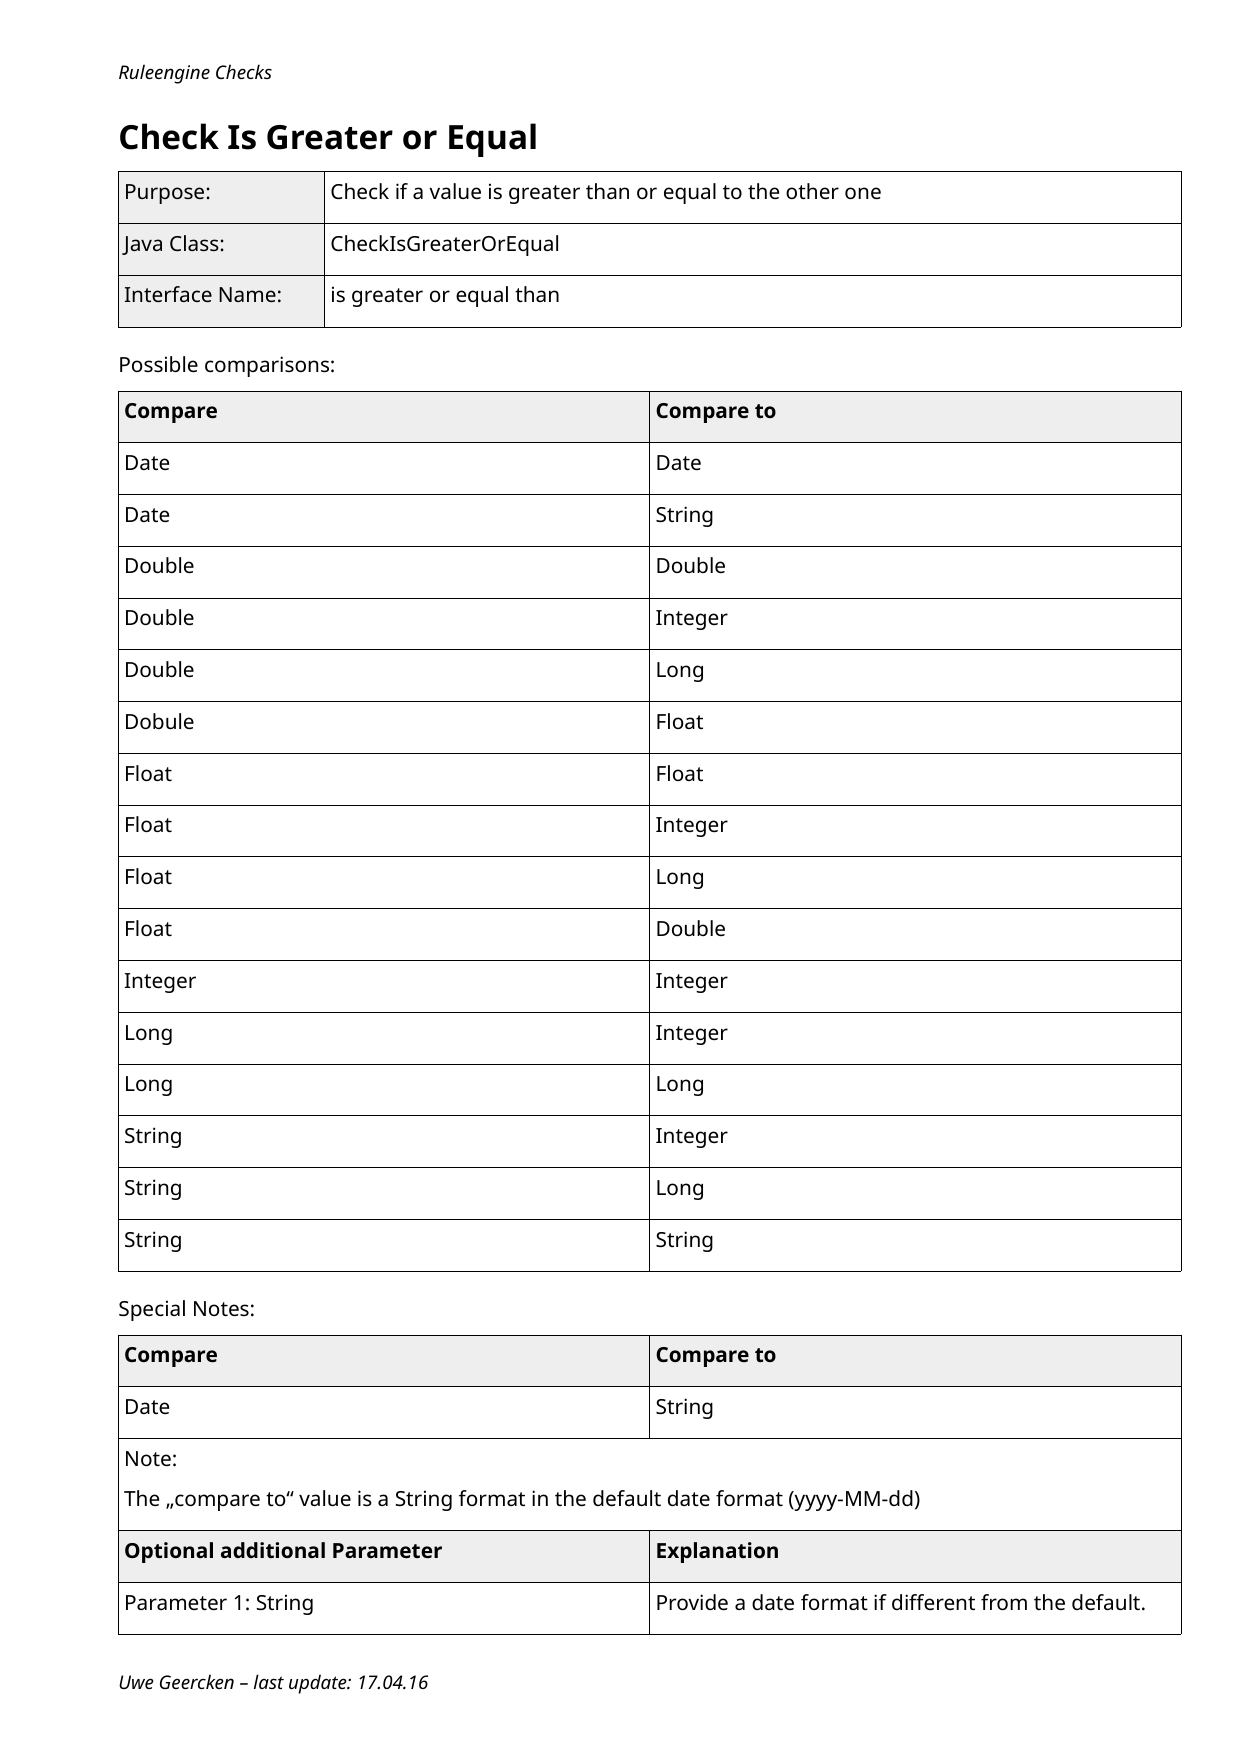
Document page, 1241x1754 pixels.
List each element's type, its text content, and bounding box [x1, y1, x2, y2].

table_cell Integer [650, 599, 1181, 649]
table_cell Float [119, 857, 649, 908]
table_cell String [650, 495, 1181, 546]
table_cell Provide a date format if different from the default. [650, 1583, 1181, 1634]
table_cell Double [119, 650, 649, 701]
table_cell String [650, 1220, 1181, 1271]
text Possible comparisons: [118, 350, 1181, 379]
table_cell Long [650, 650, 1181, 701]
table_cell Date [119, 443, 649, 494]
text Special Notes: [118, 1294, 1181, 1323]
table_cell Explanation [650, 1531, 1181, 1582]
table_cell String [650, 1387, 1181, 1438]
table_cell Double [119, 547, 649, 598]
table_cell Parameter 1: String [119, 1583, 649, 1634]
table_cell Float [650, 702, 1181, 753]
table_header Check if a value is greater than or equal to the other one [325, 172, 1181, 223]
table_cell Optional additional Parameter [119, 1531, 649, 1582]
table_header Compare to [650, 392, 1181, 442]
table_cell Integer [650, 1013, 1181, 1063]
table_cell Long [650, 857, 1181, 908]
table_cell CheckIsGreaterOrEqual [325, 224, 1181, 275]
table_cell Date [119, 1387, 649, 1438]
table_cell Float [119, 806, 649, 856]
table_cell Date [650, 443, 1181, 494]
table_cell Long [650, 1065, 1181, 1115]
table_cell Date [119, 495, 649, 546]
table_cell Note: The „compare to“ value is a String format in the default date format (yyyy-MM-dd) [119, 1439, 1181, 1530]
table_cell Interface Name: [119, 276, 324, 327]
table_cell Double [650, 909, 1181, 960]
table_header Compare [119, 1336, 649, 1386]
table_cell is greater or equal than [325, 276, 1181, 327]
table_cell Long [119, 1013, 649, 1063]
table_cell Integer [119, 961, 649, 1012]
text Check Is Greater or Equal [118, 114, 1181, 159]
table_cell String [119, 1220, 649, 1271]
table_cell Integer [650, 1116, 1181, 1167]
table_cell Integer [650, 806, 1181, 856]
table_cell Float [119, 909, 649, 960]
table_cell Float [650, 754, 1181, 805]
table_cell String [119, 1116, 649, 1167]
table_cell Double [119, 599, 649, 649]
table_header Purpose: [119, 172, 324, 223]
table_header Compare [119, 392, 649, 442]
table_cell Java Class: [119, 224, 324, 275]
table_cell Double [650, 547, 1181, 598]
table_cell Dobule [119, 702, 649, 753]
table_cell Long [119, 1065, 649, 1115]
table_cell Integer [650, 961, 1181, 1012]
table_cell Float [119, 754, 649, 805]
table_header Compare to [650, 1336, 1181, 1386]
table_cell Long [650, 1168, 1181, 1219]
table_cell String [119, 1168, 649, 1219]
